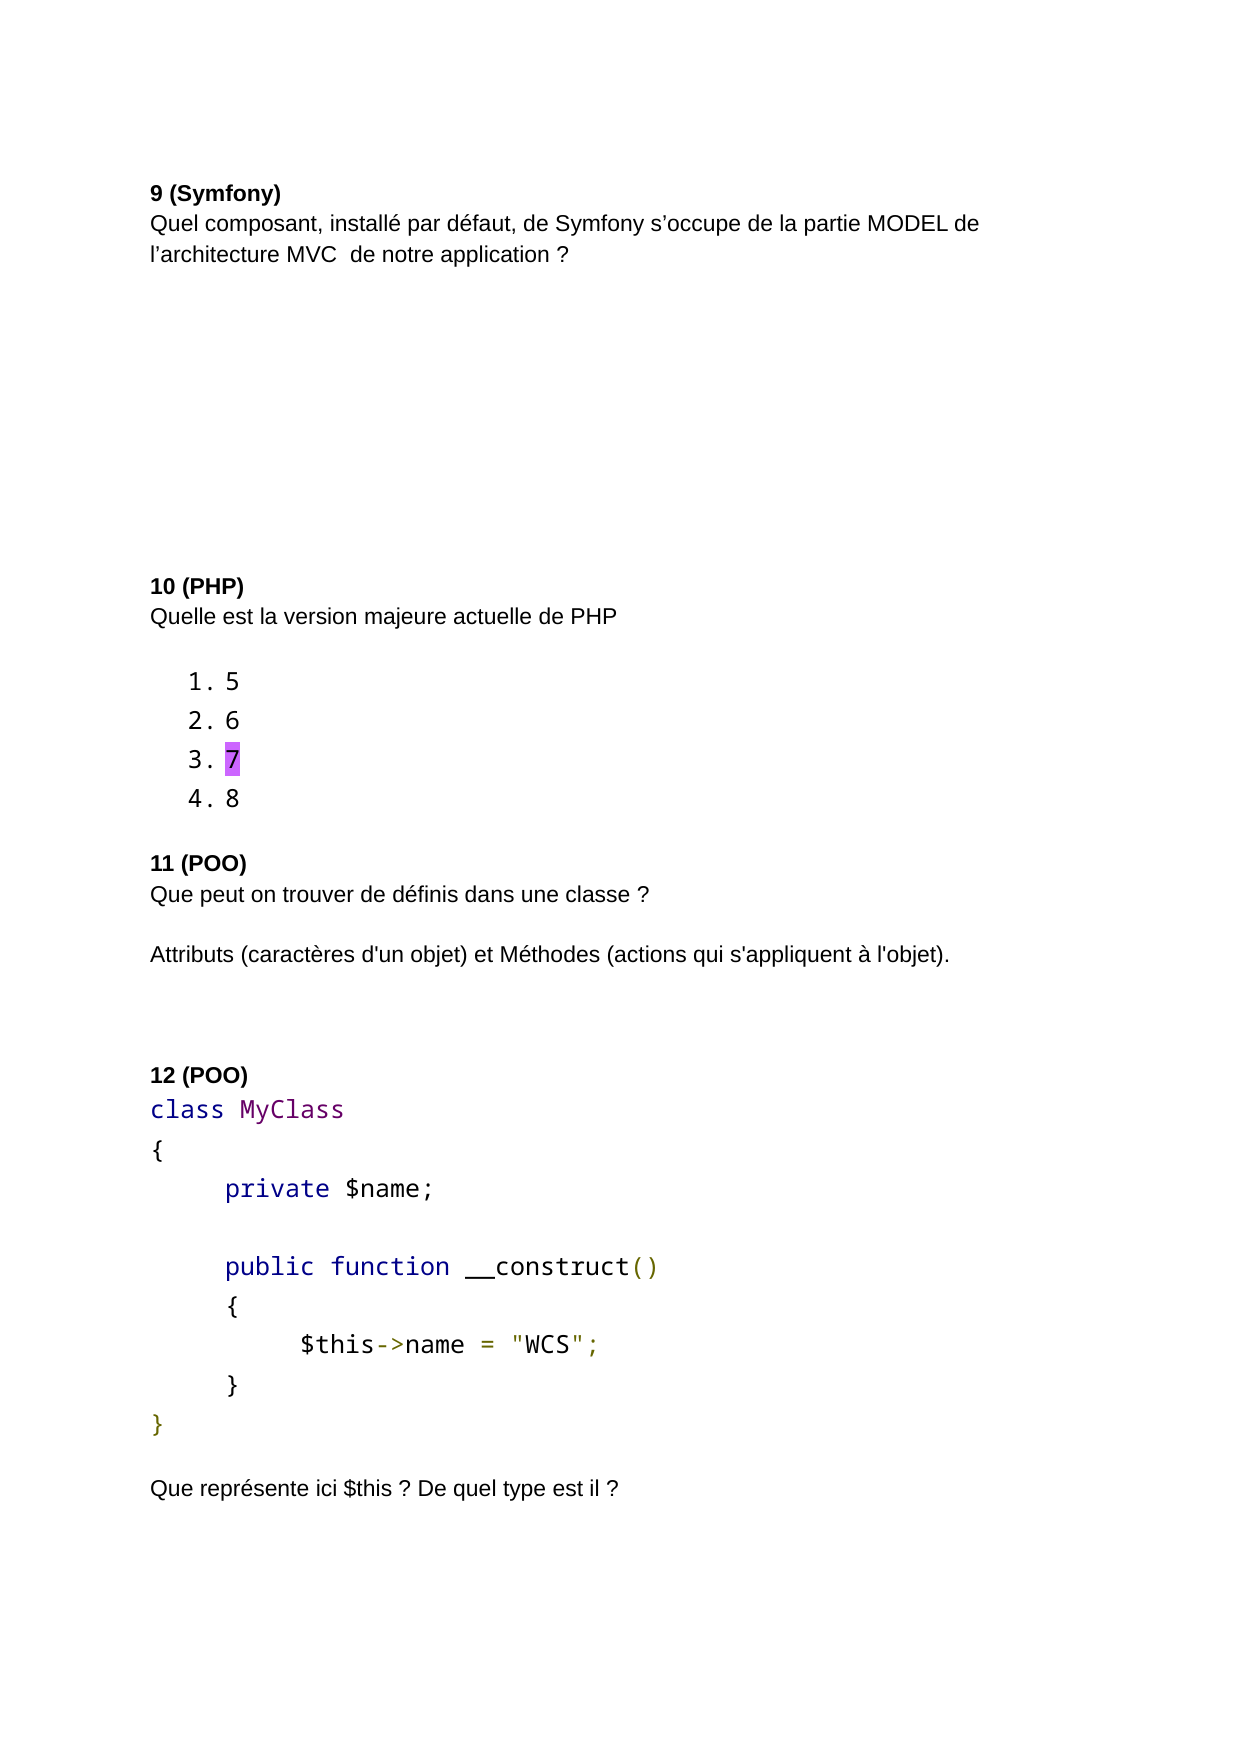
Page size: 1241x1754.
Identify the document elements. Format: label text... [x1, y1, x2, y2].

text 9 (Symfony) [150, 180, 1090, 207]
list 8 [187, 781, 1090, 815]
text Quelle est la version majeure actuelle de PHP [150, 603, 1090, 629]
text Quel composant, installé par défaut, de Symfony s’occupe de la partie MODEL de l’architecture MVC de notre application ? [150, 210, 1090, 267]
list 5 [187, 663, 1090, 698]
list 6 [187, 703, 1090, 737]
text 12 (POO) [150, 1062, 1090, 1088]
text public function __construct() [150, 1249, 1090, 1283]
text 11 (POO) [150, 850, 1090, 877]
text { [150, 1288, 1090, 1322]
text $this->name = "WCS"; [150, 1327, 1090, 1361]
text 10 (PHP) [150, 573, 1090, 599]
text } [150, 1405, 1090, 1439]
text private $name; [150, 1170, 1090, 1204]
list 7 [187, 742, 1090, 776]
text class MyClass [150, 1092, 1090, 1126]
text Que représente ici $this ? De quel type est il ? [150, 1475, 1090, 1501]
text Que peut on trouver de définis dans une classe ? [150, 881, 1090, 907]
text { [150, 1131, 1090, 1165]
text } [150, 1366, 1090, 1400]
text Attributs (caractères d'un objet) et Méthodes (actions qui s'appliquent à l'objet). [150, 941, 1090, 967]
